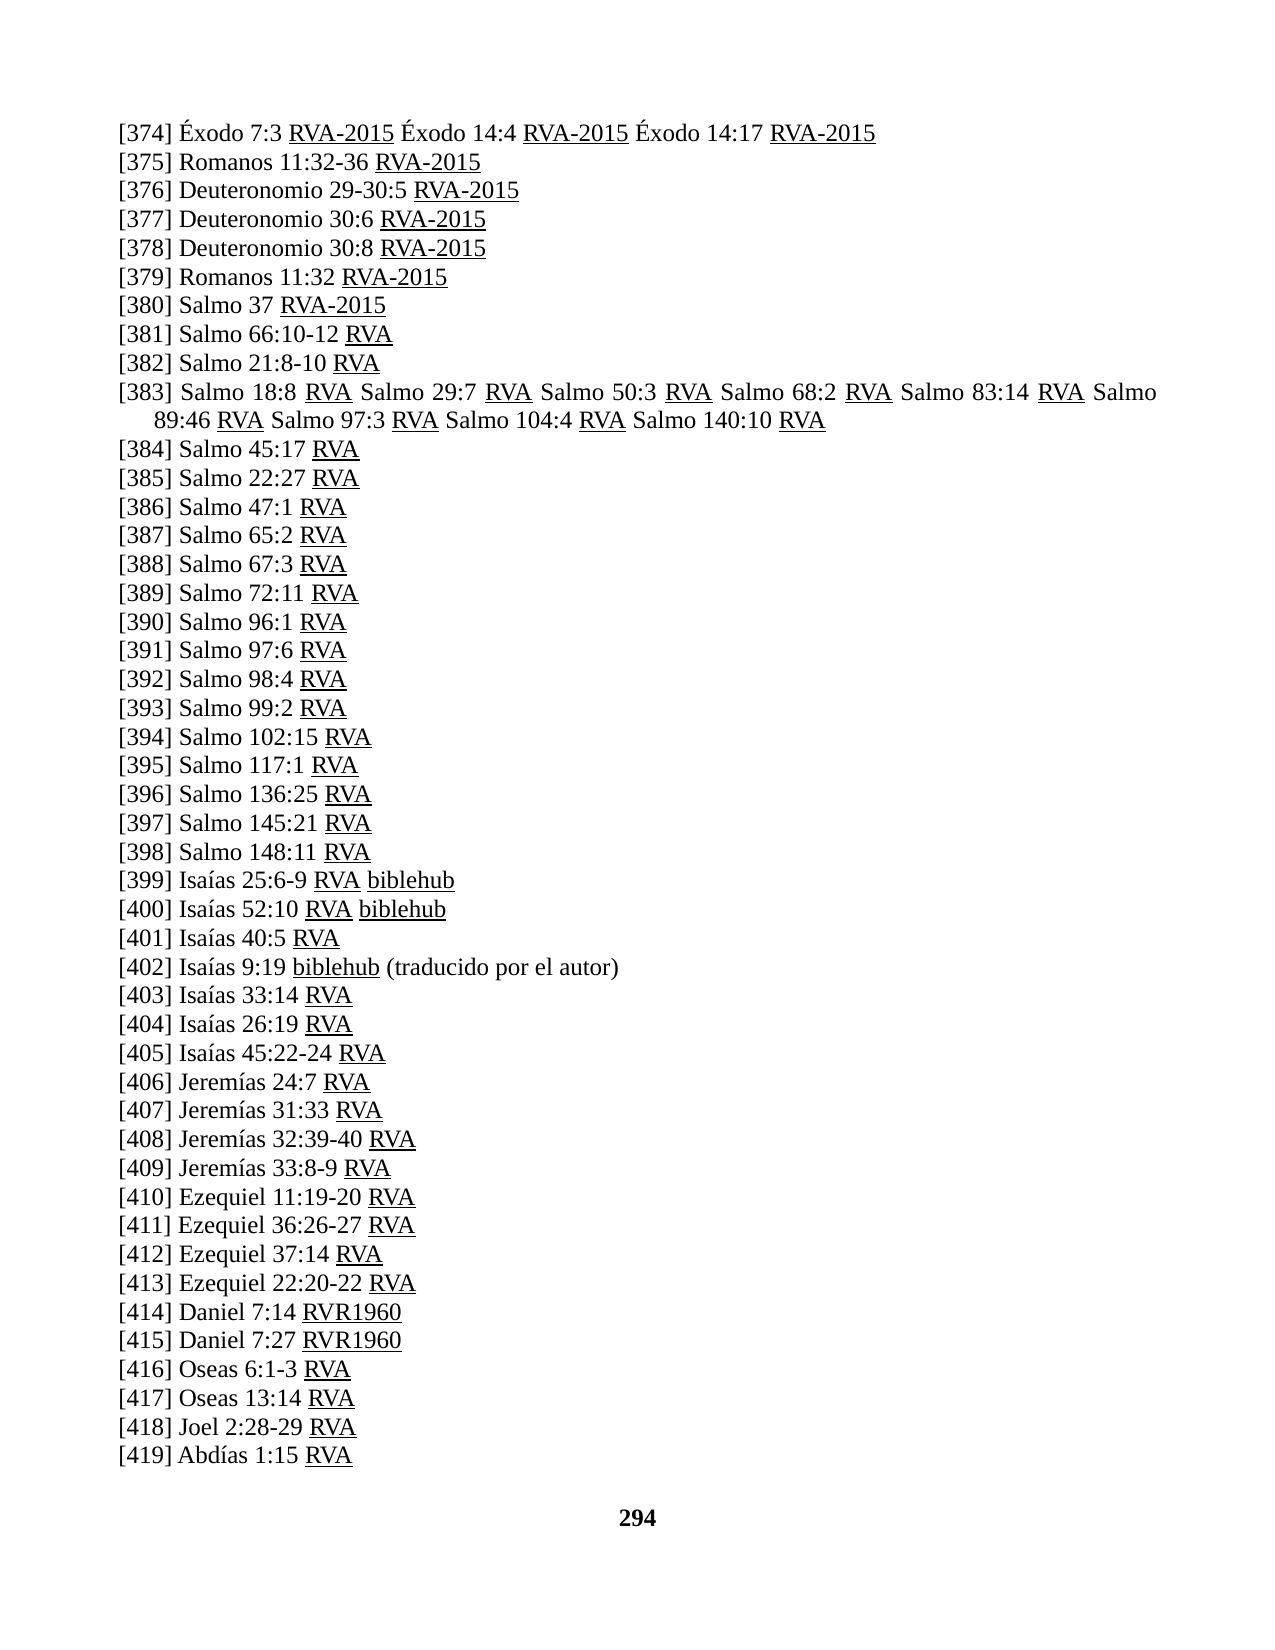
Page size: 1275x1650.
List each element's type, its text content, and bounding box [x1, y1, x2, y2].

text Salmo 45:17 RVA [118, 434, 1157, 463]
text Salmo 96:1 RVA [118, 607, 1157, 636]
text Isaías 26:19 RVA [118, 1009, 1157, 1038]
text Ezequiel 37:14 RVA [118, 1239, 1157, 1268]
text Salmo 117:1 RVA [118, 751, 1157, 779]
text Ezequiel 36:26-27 RVA [118, 1211, 1157, 1239]
text Deuteronomio 30:6 RVA-2015 [118, 204, 1157, 233]
text Jeremías 32:39-40 RVA [118, 1124, 1157, 1153]
text Daniel 7:14 RVR1960 [118, 1297, 1157, 1326]
text Deuteronomio 30:8 RVA-2015 [118, 233, 1157, 262]
text Salmo 99:2 RVA [118, 693, 1157, 722]
text Isaías 9:19 biblehub (traducido por el autor) [118, 952, 1157, 981]
text Isaías 25:6-9 RVA biblehub [118, 866, 1157, 894]
text Joel 2:28-29 RVA [118, 1412, 1157, 1441]
text Isaías 52:10 RVA biblehub [118, 894, 1157, 923]
text Deuteronomio 29-30:5 RVA-2015 [118, 176, 1157, 204]
text Salmo 67:3 RVA [118, 549, 1157, 578]
text Ezequiel 22:20-22 RVA [118, 1268, 1157, 1297]
text Salmo 97:6 RVA [118, 636, 1157, 664]
text Isaías 33:14 RVA [118, 981, 1157, 1009]
text Salmo 102:15 RVA [118, 722, 1157, 751]
text Salmo 47:1 RVA [118, 492, 1157, 521]
text Romanos 11:32-36 RVA-2015 [118, 147, 1157, 176]
text Abdías 1:15 RVA [118, 1441, 1157, 1469]
text Salmo 145:21 RVA [118, 808, 1157, 837]
text Salmo 21:8-10 RVA [118, 348, 1157, 377]
text Salmo 136:25 RVA [118, 779, 1157, 808]
text Salmo 65:2 RVA [118, 521, 1157, 549]
text Oseas 13:14 RVA [118, 1383, 1157, 1412]
text Salmo 98:4 RVA [118, 664, 1157, 693]
text Éxodo 7:3 RVA-2015 Éxodo 14:4 RVA-2015 Éxodo 14:17 RVA-2015 [118, 118, 1157, 147]
text Salmo 148:11 RVA [118, 837, 1157, 866]
text Isaías 40:5 RVA [118, 923, 1157, 952]
text Salmo 37 RVA-2015 [118, 291, 1157, 319]
text Jeremías 31:33 RVA [118, 1096, 1157, 1124]
text Jeremías 33:8-9 RVA [118, 1153, 1157, 1182]
text Salmo 72:11 RVA [118, 578, 1157, 607]
text Jeremías 24:7 RVA [118, 1067, 1157, 1096]
text Ezequiel 11:19-20 RVA [118, 1182, 1157, 1211]
text Salmo 18:8 RVA Salmo 29:7 RVA Salmo 50:3 RVA Salmo 68:2 RVA Salmo 83:14 RVA Salmo 89:46 RVA Salmo 97:3 RVA Salmo 104:4 RVA Salmo 140:10 RVA [118, 377, 1157, 434]
text Oseas 6:1-3 RVA [118, 1354, 1157, 1383]
text Romanos 11:32 RVA-2015 [118, 262, 1157, 291]
text Daniel 7:27 RVR1960 [118, 1326, 1157, 1354]
text Salmo 66:10-12 RVA [118, 319, 1157, 348]
text Salmo 22:27 RVA [118, 463, 1157, 492]
text Isaías 45:22-24 RVA [118, 1038, 1157, 1067]
